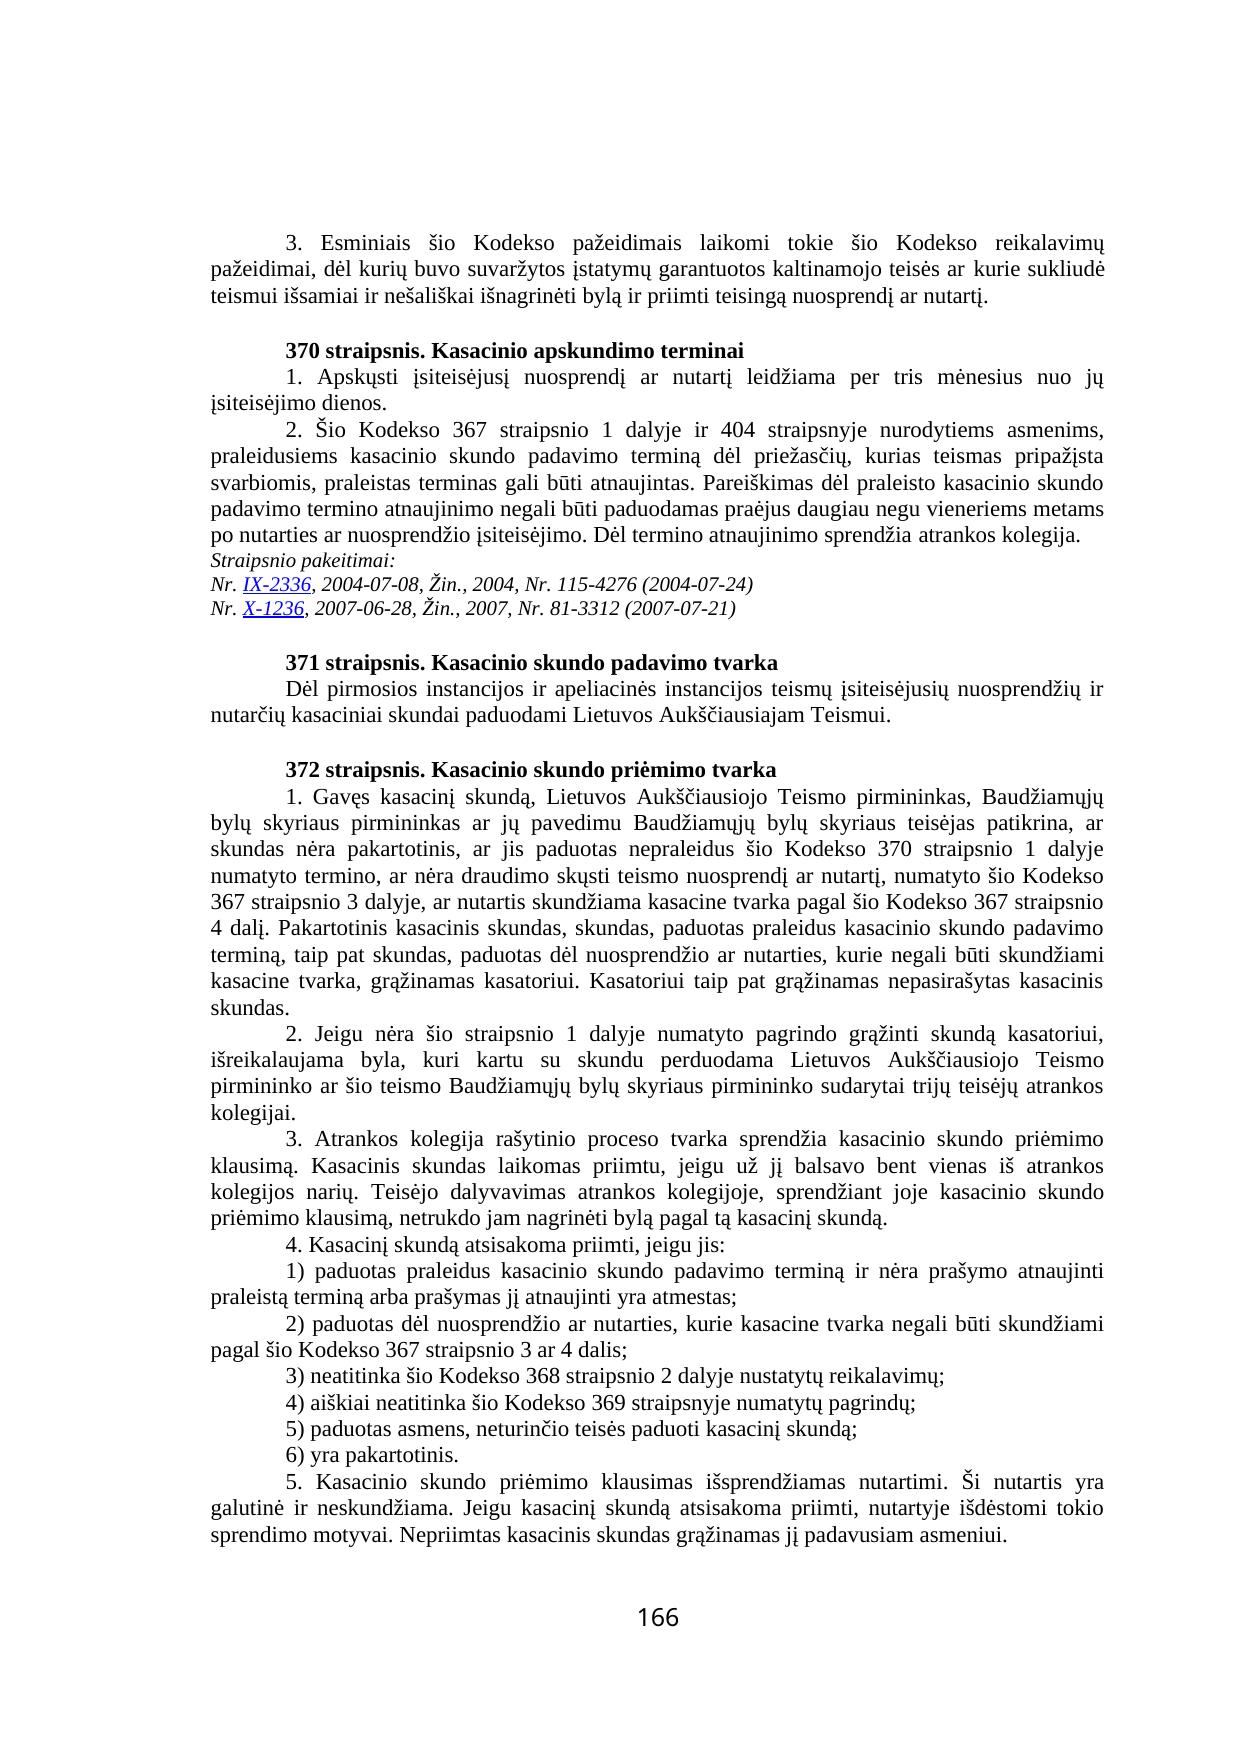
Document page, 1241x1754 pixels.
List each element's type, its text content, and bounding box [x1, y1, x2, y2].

text 1) paduotas praleidus kasacinio skundo padavimo terminą ir nėra prašymo atnaujinti praleistą terminą arba prašymas jį atnaujinti yra atmestas; [210, 1257, 1105, 1310]
text 3) neatitinka šio Kodekso 368 straipsnio 2 dalyje nustatytų reikalavimų; [210, 1362, 1105, 1389]
text Nr. IX-2336, 2004-07-08, Žin., 2004, Nr. 115-4276 (2004-07-24) [210, 572, 1105, 596]
text 1. Gavęs kasacinį skundą, Lietuvos Aukščiausiojo Teismo pirmininkas, Baudžiamųjų bylų skyriaus pirmininkas ar jų pavedimu Baudžiamųjų bylų skyriaus teisėjas patikrina, ar skundas nėra pakartotinis, ar jis paduotas nepraleidus šio Kodekso 370 straipsnio 1 dalyje numatyto termino, ar nėra draudimo skųsti teismo nuosprendį ar nutartį, numatyto šio Kodekso 367 straipsnio 3 dalyje, ar nutartis skundžiama kasacine tvarka pagal šio Kodekso 367 straipsnio 4 dalį. Pakartotinis kasacinis skundas, skundas, paduotas praleidus kasacinio skundo padavimo terminą, taip pat skundas, paduotas dėl nuosprendžio ar nutarties, kurie negali būti skundžiami kasacine tvarka, grąžinamas kasatoriui. Kasatoriui taip pat grąžinamas nepasirašytas kasacinis skundas. [210, 783, 1105, 1020]
text 1. Apskųsti įsiteisėjusį nuosprendį ar nutartį leidžiama per tris mėnesius nuo jų įsiteisėjimo dienos. [210, 363, 1105, 416]
text Nr. X-1236, 2007-06-28, Žin., 2007, Nr. 81-3312 (2007-07-21) [210, 596, 1105, 620]
text 3. Esminiais šio Kodekso pažeidimais laikomi tokie šio Kodekso reikalavimų pažeidimai, dėl kurių buvo suvaržytos įstatymų garantuotos kaltinamojo teisės ar kurie sukliudė teismui išsamiai ir nešališkai išnagrinėti bylą ir priimti teisingą nuosprendį ar nutartį. [210, 229, 1105, 308]
text Straipsnio pakeitimai: [210, 548, 1105, 572]
text 4. Kasacinį skundą atsisakoma priimti, jeigu jis: [210, 1231, 1105, 1257]
text 5) paduotas asmens, neturinčio teisės paduoti kasacinį skundą; [210, 1415, 1105, 1442]
text 2. Jeigu nėra šio straipsnio 1 dalyje numatyto pagrindo grąžinti skundą kasatoriui, išreikalaujama byla, kuri kartu su skundu perduodama Lietuvos Aukščiausiojo Teismo pirmininko ar šio teismo Baudžiamųjų bylų skyriaus pirmininko sudarytai trijų teisėjų atrankos kolegijai. [210, 1020, 1105, 1125]
text 5. Kasacinio skundo priėmimo klausimas išsprendžiamas nutartimi. Ši nutartis yra galutinė ir neskundžiama. Jeigu kasacinį skundą atsisakoma priimti, nutartyje išdėstomi tokio sprendimo motyvai. Nepriimtas kasacinis skundas grąžinamas jį padavusiam asmeniui. [210, 1468, 1105, 1547]
text 6) yra pakartotinis. [210, 1442, 1105, 1468]
text Dėl pirmosios instancijos ir apeliacinės instancijos teismų įsiteisėjusių nuosprendžių ir nutarčių kasaciniai skundai paduodami Lietuvos Aukščiausiajam Teismui. [210, 675, 1105, 728]
text 2. Šio Kodekso 367 straipsnio 1 dalyje ir 404 straipsnyje nurodytiems asmenims, praleidusiems kasacinio skundo padavimo terminą dėl priežasčių, kurias teismas pripažįsta svarbiomis, praleistas terminas gali būti atnaujintas. Pareiškimas dėl praleisto kasacinio skundo padavimo termino atnaujinimo negali būti paduodamas praėjus daugiau negu vieneriems metams po nutarties ar nuosprendžio įsiteisėjimo. Dėl termino atnaujinimo sprendžia atrankos kolegija. [210, 416, 1105, 548]
text 2) paduotas dėl nuosprendžio ar nutarties, kurie kasacine tvarka negali būti skundžiami pagal šio Kodekso 367 straipsnio 3 ar 4 dalis; [210, 1310, 1105, 1362]
text 372 straipsnis. Kasacinio skundo priėmimo tvarka [210, 756, 1105, 783]
text 371 straipsnis. Kasacinio skundo padavimo tvarka [210, 648, 1105, 675]
text 370 straipsnis. Kasacinio apskundimo terminai [210, 337, 1105, 363]
text 3. Atrankos kolegija rašytinio proceso tvarka sprendžia kasacinio skundo priėmimo klausimą. Kasacinis skundas laikomas priimtu, jeigu už jį balsavo bent vienas iš atrankos kolegijos narių. Teisėjo dalyvavimas atrankos kolegijoje, sprendžiant joje kasacinio skundo priėmimo klausimą, netrukdo jam nagrinėti bylą pagal tą kasacinį skundą. [210, 1125, 1105, 1231]
text 4) aiškiai neatitinka šio Kodekso 369 straipsnyje numatytų pagrindų; [210, 1389, 1105, 1415]
